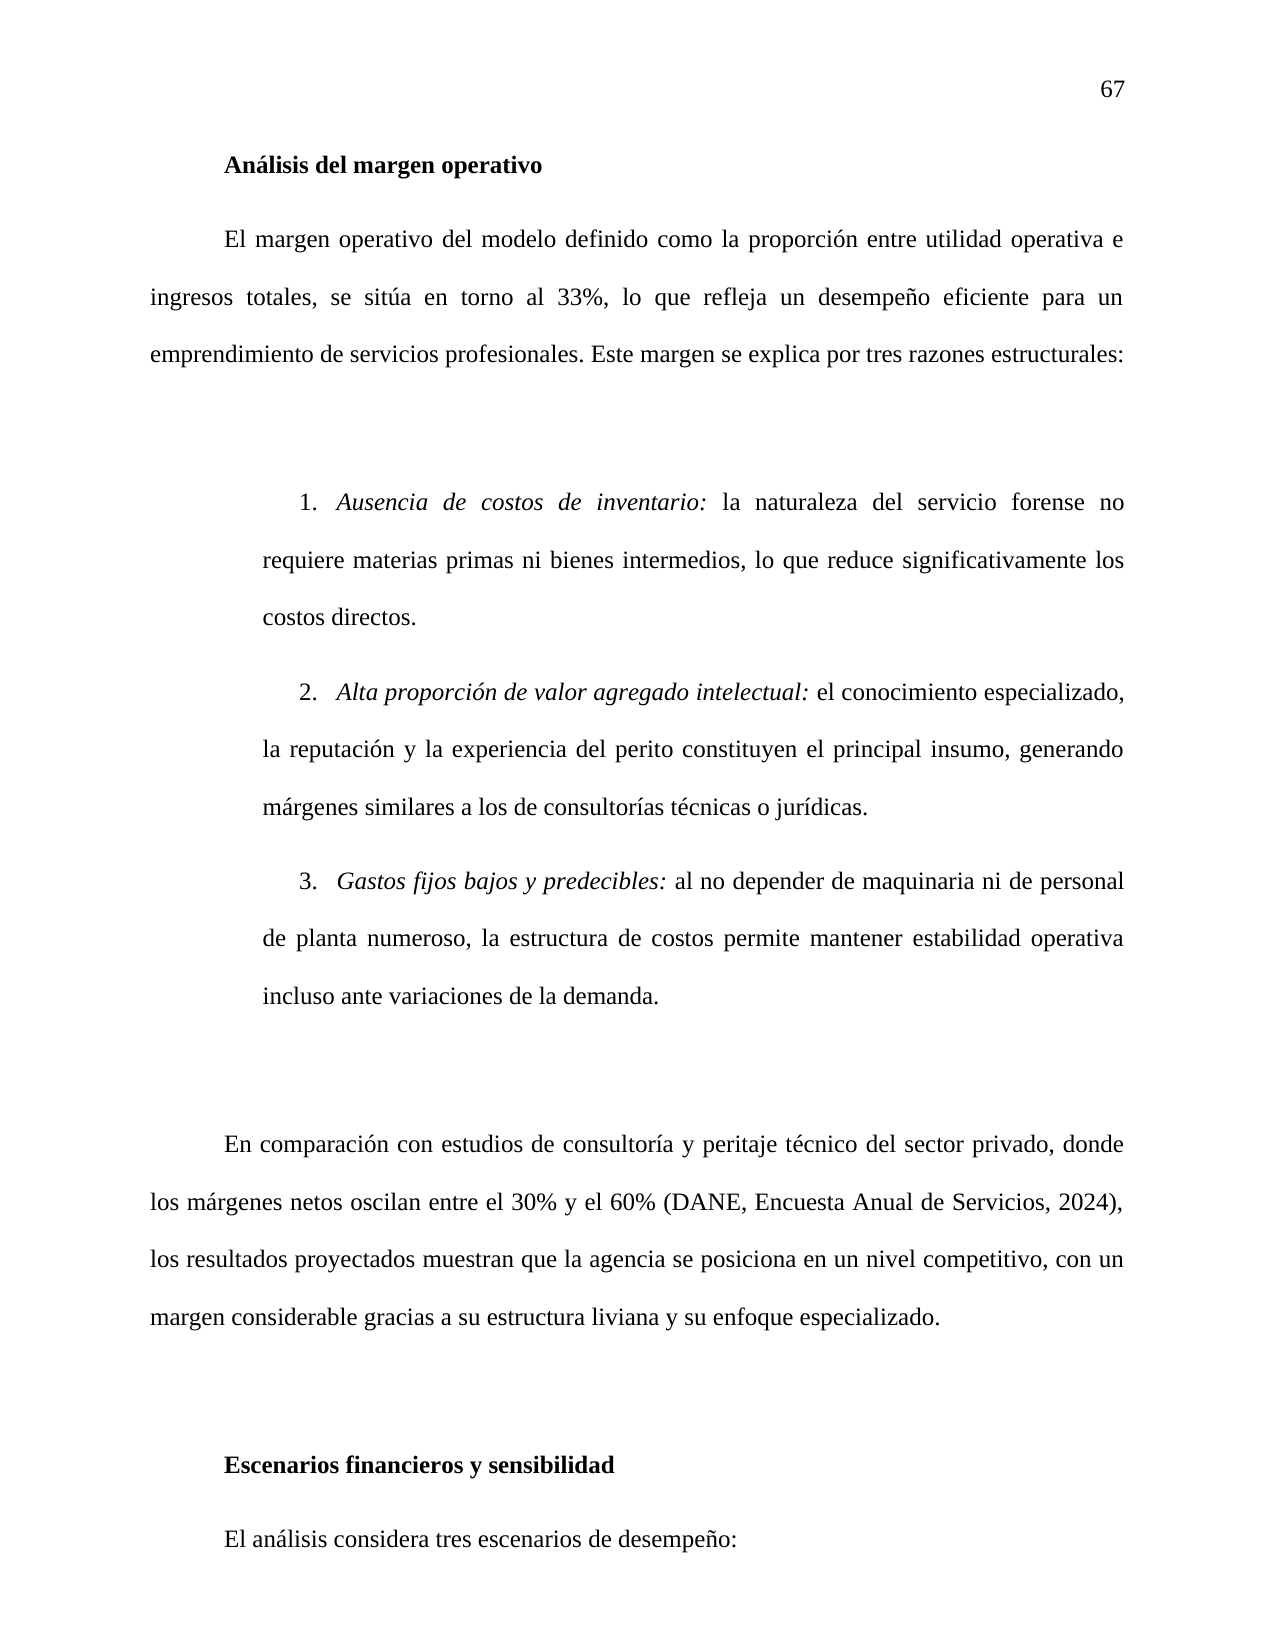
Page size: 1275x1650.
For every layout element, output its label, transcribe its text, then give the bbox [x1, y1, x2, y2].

text En comparación con estudios de consultoría y peritaje técnico del sector privado, donde los márgenes netos oscilan entre el 30% y el 60% (DANE, Encuesta Anual de Servicios, 2024), los resultados proyectados muestran que la agencia se posiciona en un nivel competitivo, con un margen considerable gracias a su estructura liviana y su enfoque especializado. [150, 1129, 1125, 1330]
text El análisis considera tres escenarios de desempeño: [150, 1524, 1125, 1553]
text Escenarios financieros y sensibilidad [150, 1450, 1125, 1479]
text Análisis del margen operativo [150, 150, 1125, 179]
list Gastos fijos bajos y predecibles: al no depender de maquinaria ni de personal de planta numeroso, la estructura de costos permite mantener estabilidad operativa incluso ante variaciones de la demanda. [225, 866, 1125, 1009]
list Alta proporción de valor agregado intelectual: el conocimiento especializado, la reputación y la experiencia del perito constituyen el principal insumo, generando márgenes similares a los de consultorías técnicas o jurídicas. [225, 677, 1125, 820]
text El margen operativo del modelo definido como la proporción entre utilidad operativa e ingresos totales, se sitúa en torno al 33%, lo que refleja un desempeño eficiente para un emprendimiento de servicios profesionales. Este margen se explica por tres razones estructurales: [150, 224, 1125, 368]
list Ausencia de costos de inventario: la naturaleza del servicio forense no requiere materias primas ni bienes intermedios, lo que reduce significativamente los costos directos. [225, 487, 1125, 631]
